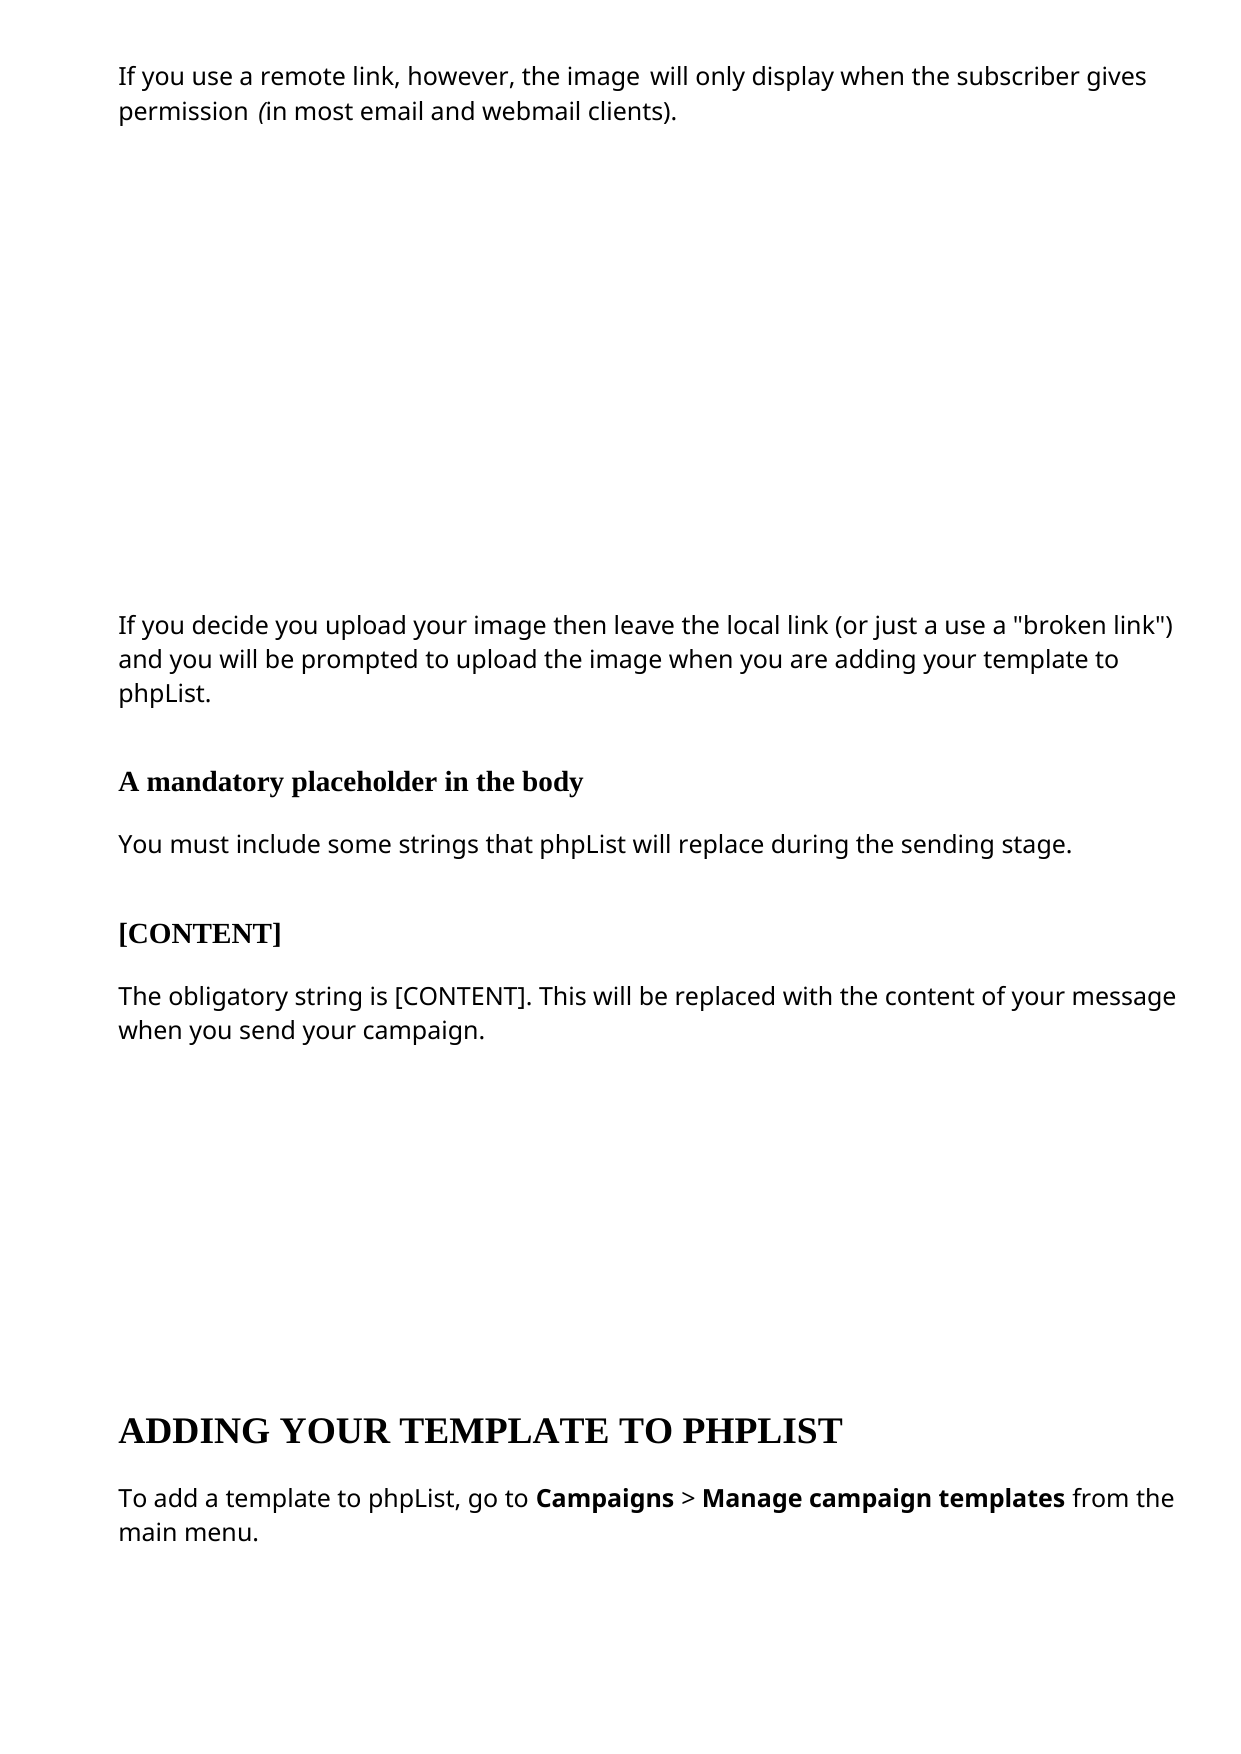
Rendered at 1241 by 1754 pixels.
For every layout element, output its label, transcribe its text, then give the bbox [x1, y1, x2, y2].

subtitle A mandatory placeholder in the body [118, 764, 1181, 798]
text The obligatory string is [CONTENT]. This will be replaced with the content of your message when you send your campaign. [118, 979, 1181, 1047]
text If you use a remote link, however, the image will only display when the subscriber gives permission (in most email and webmail clients). [118, 59, 1181, 127]
text To add a template to phpList, go to Campaigns > Manage campaign templates from the main menu. [118, 1481, 1181, 1549]
subtitle Adding your template to phpList [118, 1408, 1181, 1452]
subtitle [CONTENT] [118, 916, 1181, 949]
text If you decide you upload your image then leave the local link (or just a use a "broken link") and you will be prompted to upload the image when you are adding your template to phpList. [118, 607, 1181, 710]
text You must include some strings that phpList will replace during the sending stage. [118, 827, 1181, 861]
